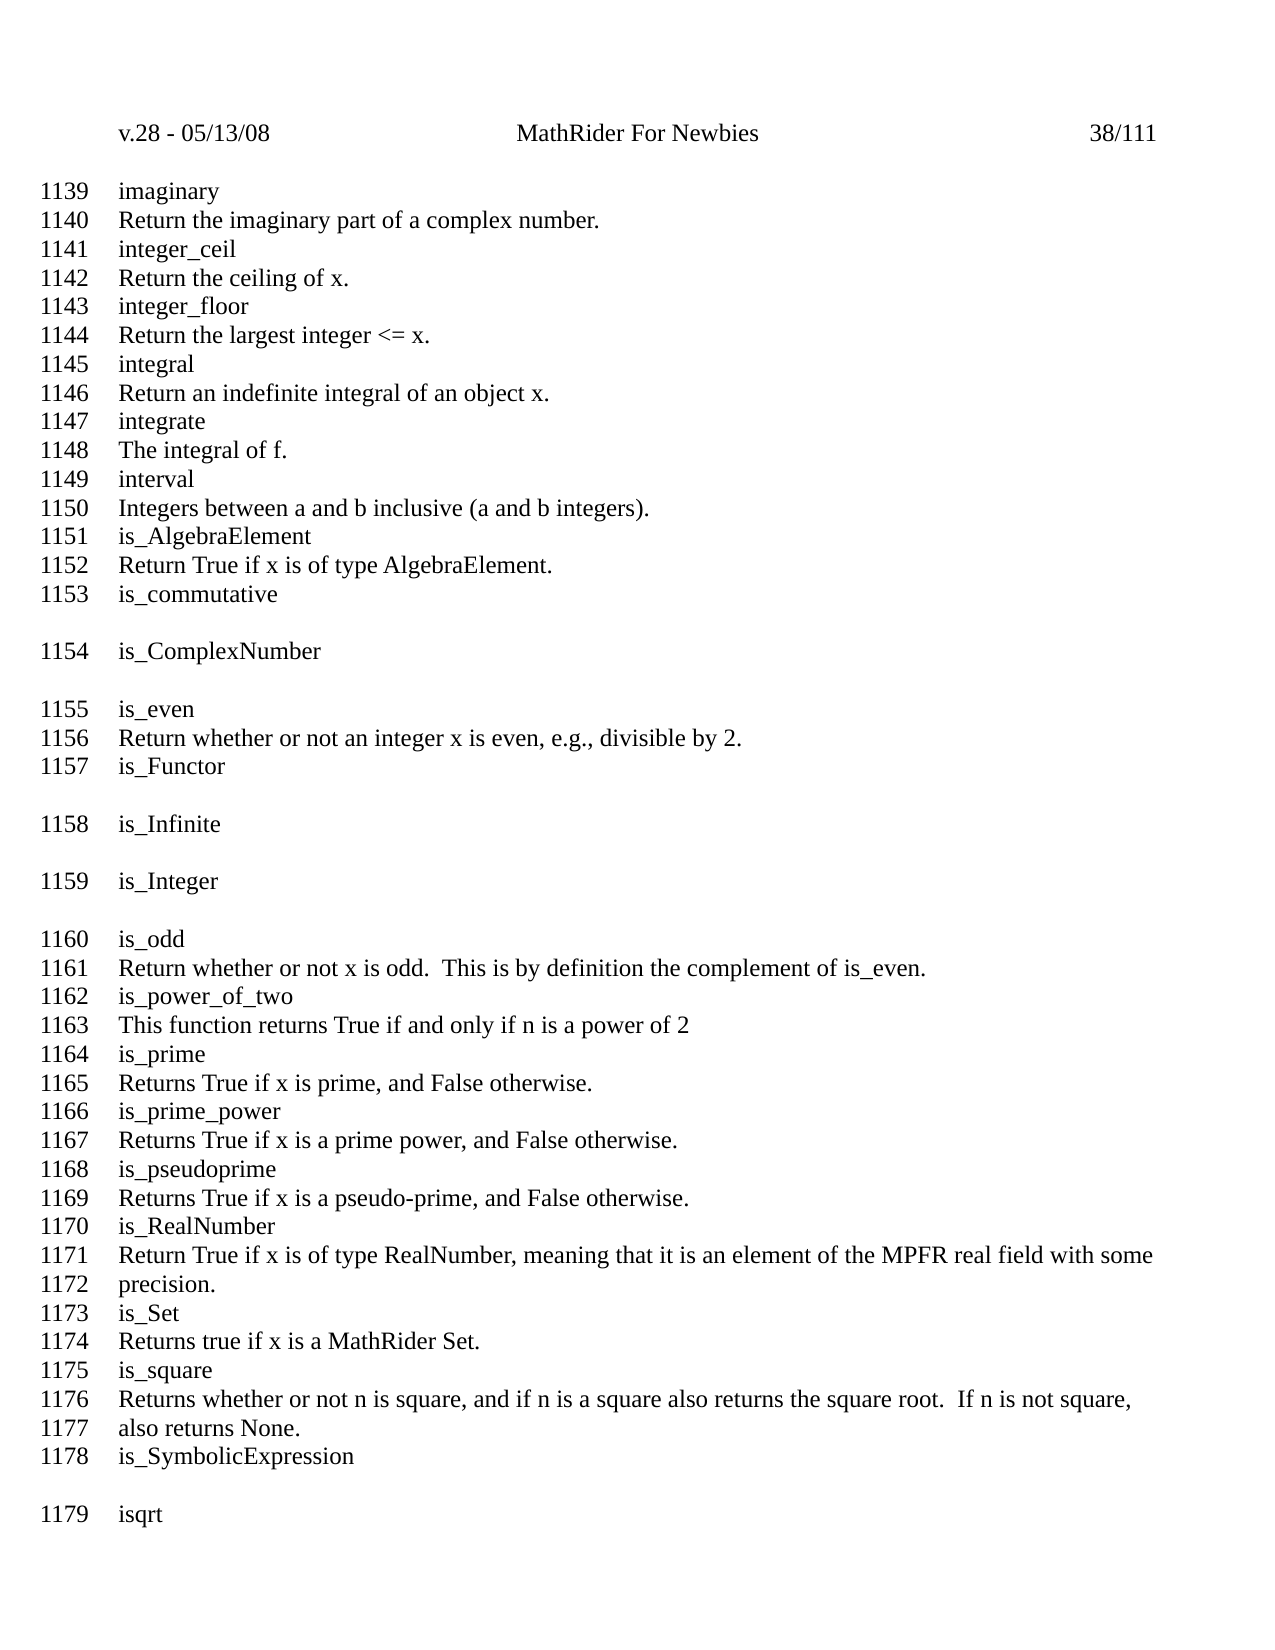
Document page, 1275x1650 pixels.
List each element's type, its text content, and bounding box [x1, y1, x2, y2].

text Return True if x is of type AlgebraElement. [118, 550, 1157, 579]
text Return an indefinite integral of an object x. [118, 378, 1157, 406]
text is_SymbolicExpression [118, 1441, 1157, 1470]
text imaginary [118, 176, 1157, 205]
text Returns True if x is a pseudo-prime, and False otherwise. [118, 1183, 1157, 1211]
text The integral of f. [118, 435, 1157, 464]
text is_Integer [118, 866, 1157, 895]
text is_Infinite [118, 809, 1157, 838]
text is_ComplexNumber [118, 636, 1157, 665]
text Return whether or not an integer x is even, e.g., divisible by 2. [118, 723, 1157, 751]
text is_square [118, 1355, 1157, 1384]
text integer_floor [118, 291, 1157, 320]
text Return the largest integer <= x. [118, 320, 1157, 349]
text is_Functor [118, 751, 1157, 780]
text is_even [118, 694, 1157, 723]
text is_RealNumber [118, 1211, 1157, 1240]
text Returns whether or not n is square, and if n is a square also returns the square root. If n is not square, also returns None. [118, 1384, 1157, 1441]
text is_power_of_two [118, 981, 1157, 1010]
text interval [118, 464, 1157, 493]
text is_odd [118, 924, 1157, 953]
text is_AlgebraElement [118, 521, 1157, 550]
text integrate [118, 406, 1157, 435]
text is_prime [118, 1039, 1157, 1068]
text integer_ceil [118, 234, 1157, 263]
text Return the ceiling of x. [118, 263, 1157, 291]
text Returns True if x is prime, and False otherwise. [118, 1068, 1157, 1096]
text is_commutative [118, 579, 1157, 608]
text integral [118, 349, 1157, 378]
text Integers between a and b inclusive (a and b integers). [118, 493, 1157, 521]
text is_Set [118, 1298, 1157, 1326]
text This function returns True if and only if n is a power of 2 [118, 1010, 1157, 1039]
text is_prime_power [118, 1096, 1157, 1125]
text isqrt [118, 1499, 1157, 1528]
text is_pseudoprime [118, 1154, 1157, 1183]
text Returns true if x is a MathRider Set. [118, 1326, 1157, 1355]
text Returns True if x is a prime power, and False otherwise. [118, 1125, 1157, 1154]
text Return whether or not x is odd. This is by definition the complement of is_even. [118, 953, 1157, 981]
text Return True if x is of type RealNumber, meaning that it is an element of the MPFR real field with some precision. [118, 1240, 1157, 1298]
text Return the imaginary part of a complex number. [118, 205, 1157, 234]
